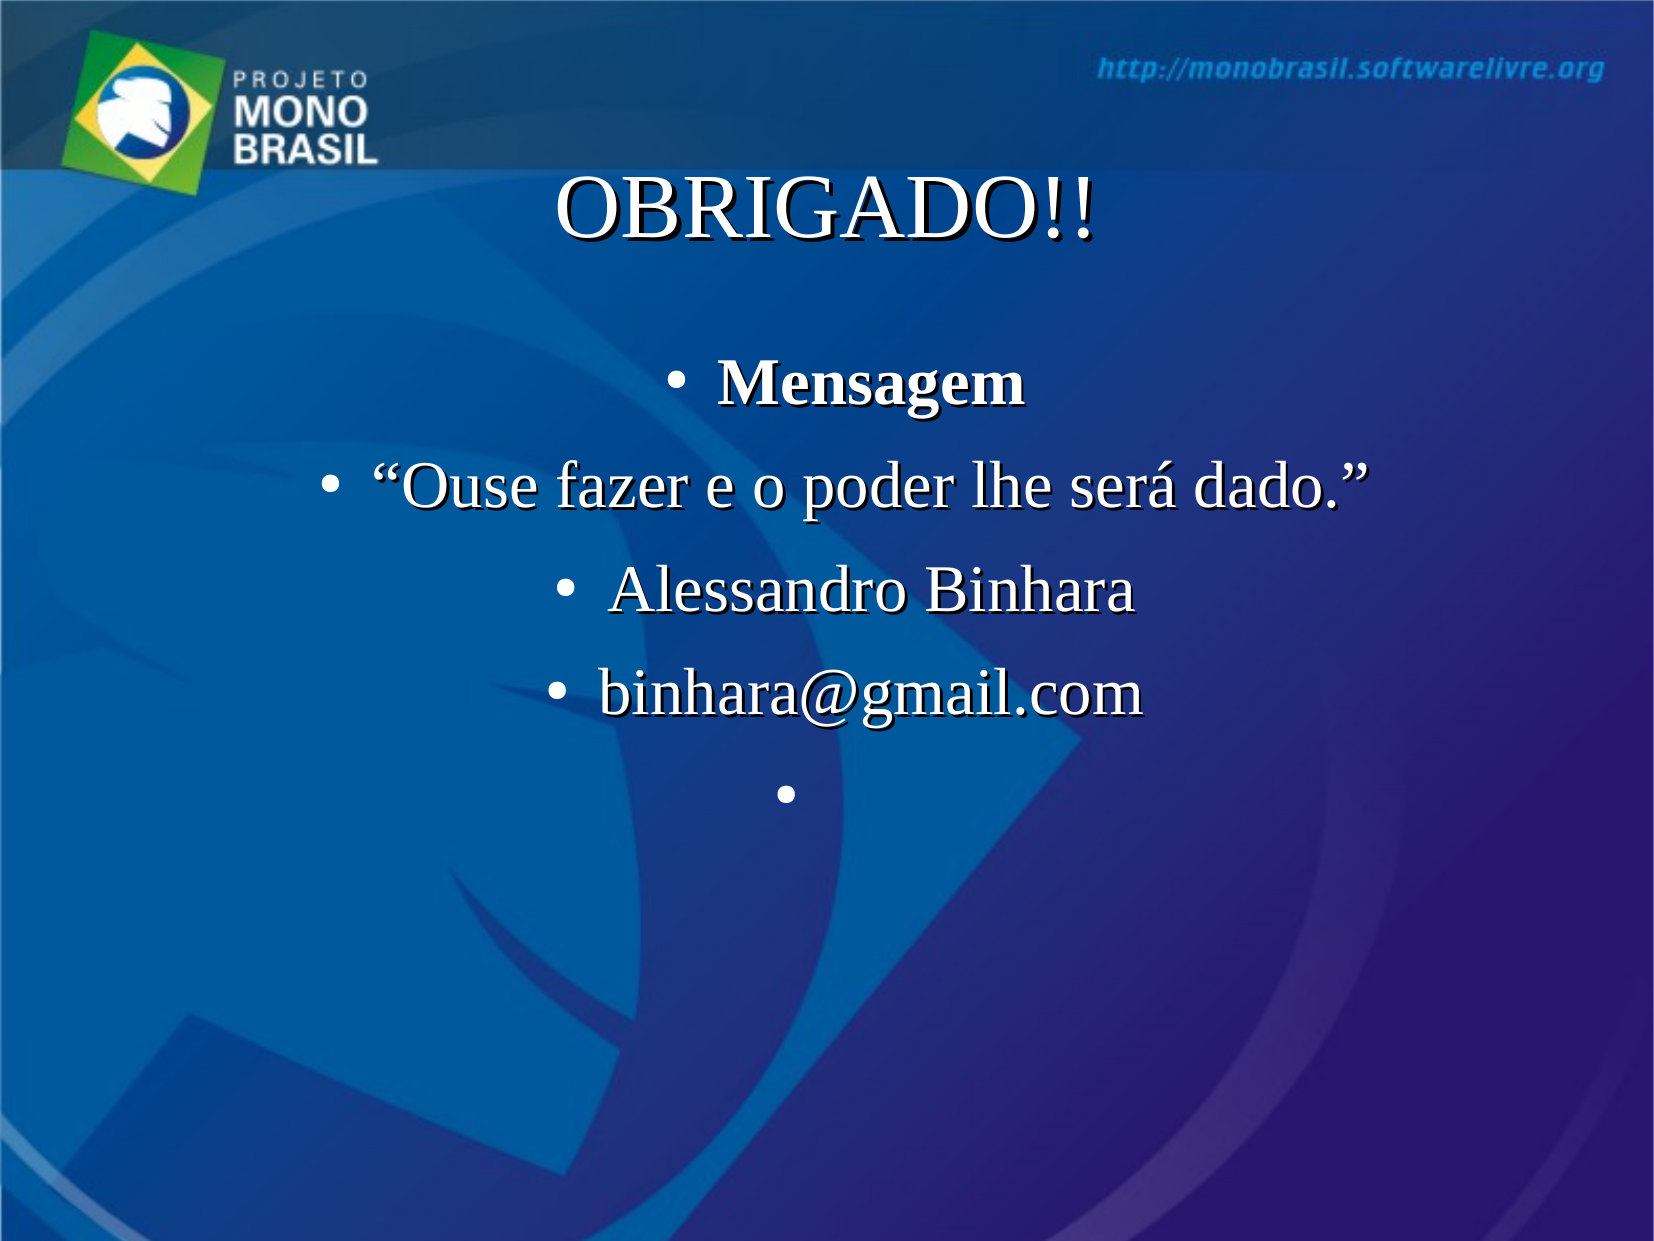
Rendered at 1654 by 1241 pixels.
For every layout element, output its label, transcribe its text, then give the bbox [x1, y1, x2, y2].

list Mensagem “Ouse fazer e o poder lhe será dado.” Alessandro Binhara binhara@gmail.com [121, 344, 1534, 1127]
picture [0, 0, 1654, 1241]
title OBRIGADO!! [121, 102, 1534, 311]
